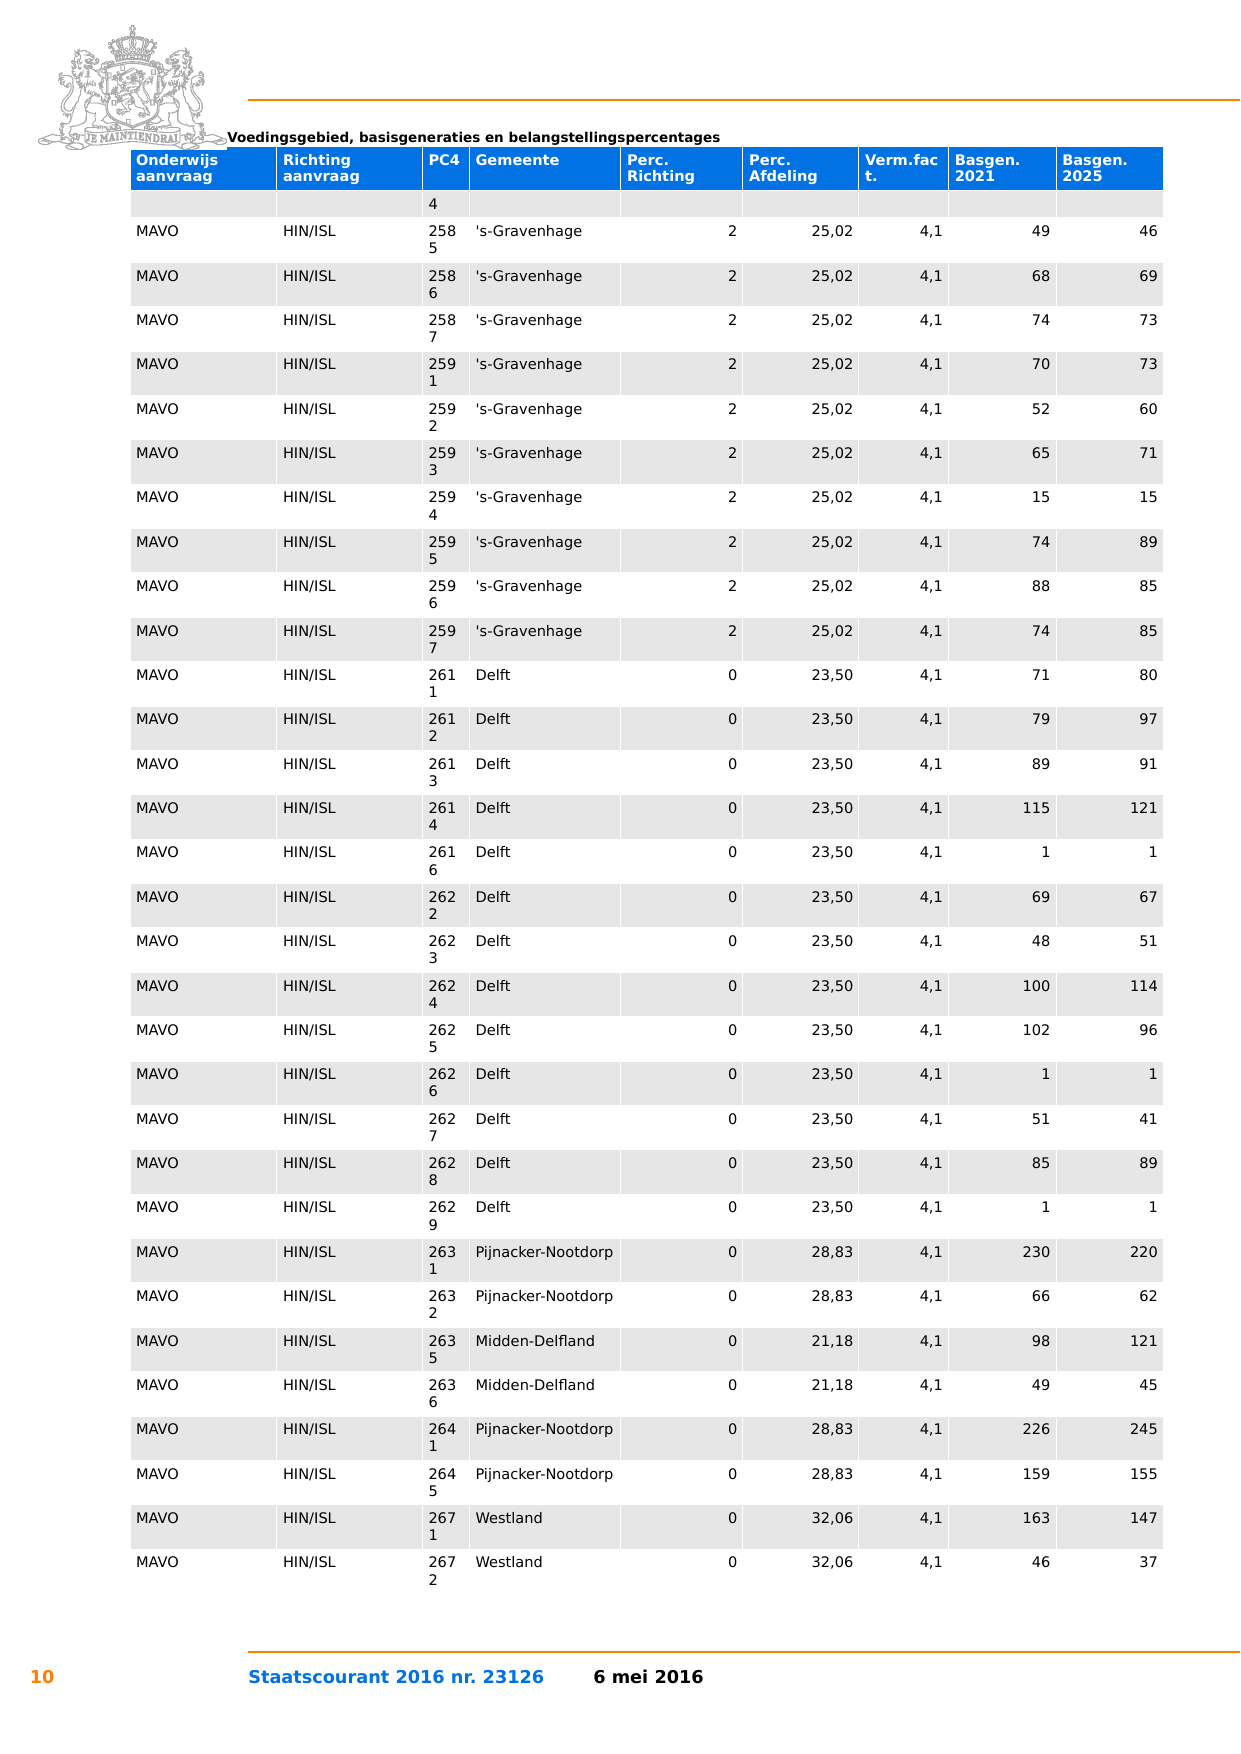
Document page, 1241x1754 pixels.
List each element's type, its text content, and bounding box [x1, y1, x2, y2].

table_cell 121 [1057, 795, 1163, 839]
table_cell MAVO [131, 529, 276, 572]
table_cell 0 [621, 1417, 742, 1460]
table_cell 23,50 [743, 1106, 858, 1149]
table_cell 2614 [423, 795, 469, 839]
table_cell 2641 [423, 1417, 469, 1460]
table_cell 4,1 [859, 751, 948, 794]
table_cell HIN/ISL [277, 440, 422, 484]
table_cell Westland [470, 1505, 620, 1549]
table_cell 2627 [423, 1106, 469, 1149]
table_cell 4,1 [859, 1062, 948, 1105]
table_cell 102 [949, 1017, 1056, 1061]
table_cell 2594 [423, 485, 469, 528]
table_cell 37 [1057, 1550, 1163, 1593]
table_cell 74 [949, 307, 1056, 351]
table_cell 4,1 [859, 618, 948, 661]
table_cell 51 [949, 1106, 1056, 1149]
table_cell Perc. Richting [621, 147, 742, 190]
table_cell 98 [949, 1328, 1056, 1371]
table_cell 52 [949, 396, 1056, 439]
table_cell HIN/ISL [277, 1505, 422, 1549]
table_cell 70 [949, 352, 1056, 395]
table_cell Midden-Delfland [470, 1328, 620, 1371]
table_cell 4,1 [859, 1328, 948, 1371]
table_cell 25,02 [743, 574, 858, 617]
table_cell Richting aanvraag [277, 147, 422, 190]
table_cell 4,1 [859, 795, 948, 839]
table_cell 0 [621, 1106, 742, 1149]
table_cell 's-Gravenhage [470, 485, 620, 528]
table_cell 0 [621, 1284, 742, 1327]
table_cell 2628 [423, 1150, 469, 1194]
table_cell MAVO [131, 1550, 276, 1593]
table_cell 23,50 [743, 840, 858, 883]
table_cell 85 [1057, 574, 1163, 617]
table_cell 1 [1057, 1062, 1163, 1105]
table_cell 2629 [423, 1195, 469, 1238]
table_cell 28,83 [743, 1461, 858, 1504]
table_header Voedingsgebied, basisgeneraties en belangstellingspercentages [227, 130, 1163, 146]
table_cell [949, 191, 1056, 217]
table_cell 1 [949, 840, 1056, 883]
table_cell 89 [1057, 1150, 1163, 1194]
table_cell 1 [1057, 1195, 1163, 1238]
table_cell 226 [949, 1417, 1056, 1460]
table_cell 80 [1057, 662, 1163, 706]
table_cell MAVO [131, 840, 276, 883]
table_cell 's-Gravenhage [470, 529, 620, 572]
table_cell [470, 191, 620, 217]
table_cell Delft [470, 1017, 620, 1061]
table_cell 4,1 [859, 884, 948, 927]
table_cell 2 [621, 307, 742, 351]
table_cell 2596 [423, 574, 469, 617]
table_cell 2636 [423, 1372, 469, 1416]
table_cell 2671 [423, 1505, 469, 1549]
table_cell HIN/ISL [277, 929, 422, 972]
table_cell 28,83 [743, 1284, 858, 1327]
table_cell Perc. Afdeling [743, 147, 858, 190]
table_cell [743, 191, 858, 217]
table_cell 0 [621, 1062, 742, 1105]
table_cell 23,50 [743, 929, 858, 972]
table_cell MAVO [131, 396, 276, 439]
table_cell 's-Gravenhage [470, 307, 620, 351]
table_cell MAVO [131, 751, 276, 794]
table_cell HIN/ISL [277, 1417, 422, 1460]
table_cell 0 [621, 840, 742, 883]
table_cell 0 [621, 1017, 742, 1061]
table_cell [131, 191, 276, 217]
table_cell Delft [470, 1150, 620, 1194]
table_cell 4,1 [859, 1017, 948, 1061]
table_cell HIN/ISL [277, 884, 422, 927]
table_cell 69 [949, 884, 1056, 927]
table_cell Pijnacker-Nootdorp [470, 1239, 620, 1282]
table_cell MAVO [131, 1062, 276, 1105]
table_cell HIN/ISL [277, 1372, 422, 1416]
table_cell Delft [470, 707, 620, 750]
table_cell 0 [621, 707, 742, 750]
table_cell 230 [949, 1239, 1056, 1282]
table_cell [1057, 191, 1163, 217]
table_cell [859, 191, 948, 217]
table_cell 2611 [423, 662, 469, 706]
table_cell 4,1 [859, 529, 948, 572]
table_cell 85 [1057, 618, 1163, 661]
table_cell 114 [1057, 973, 1163, 1016]
table_cell 21,18 [743, 1372, 858, 1416]
table_cell MAVO [131, 307, 276, 351]
table_cell Delft [470, 1106, 620, 1149]
table_cell Delft [470, 884, 620, 927]
table_cell 4,1 [859, 574, 948, 617]
table_cell 121 [1057, 1328, 1163, 1371]
table_cell 85 [949, 1150, 1056, 1194]
table_cell HIN/ISL [277, 973, 422, 1016]
table_cell 66 [949, 1284, 1056, 1327]
table_cell MAVO [131, 1150, 276, 1194]
table_cell 115 [949, 795, 1056, 839]
picture [38, 25, 227, 150]
table_cell 2 [621, 574, 742, 617]
table_cell Verm.fact. [859, 147, 948, 190]
table_cell 2626 [423, 1062, 469, 1105]
table_cell MAVO [131, 1505, 276, 1549]
table_cell 0 [621, 973, 742, 1016]
table_cell 4,1 [859, 840, 948, 883]
table_cell MAVO [131, 1017, 276, 1061]
table_cell 2623 [423, 929, 469, 972]
table_cell Delft [470, 662, 620, 706]
table_cell MAVO [131, 352, 276, 395]
table_cell 4,1 [859, 219, 948, 262]
table_cell 25,02 [743, 352, 858, 395]
table_cell 0 [621, 1239, 742, 1282]
table_cell 25,02 [743, 529, 858, 572]
table_cell MAVO [131, 973, 276, 1016]
table_cell 4,1 [859, 1461, 948, 1504]
table_cell 2632 [423, 1284, 469, 1327]
table_cell 's-Gravenhage [470, 440, 620, 484]
table_cell 2 [621, 440, 742, 484]
table_cell 68 [949, 263, 1056, 306]
table_cell 2625 [423, 1017, 469, 1061]
table_cell 51 [1057, 929, 1163, 972]
table_cell HIN/ISL [277, 1284, 422, 1327]
table_cell HIN/ISL [277, 574, 422, 617]
table_cell HIN/ISL [277, 307, 422, 351]
table_cell 71 [1057, 440, 1163, 484]
table_cell [277, 191, 422, 217]
table_cell Pijnacker-Nootdorp [470, 1417, 620, 1460]
table_cell MAVO [131, 1195, 276, 1238]
table_cell 4,1 [859, 707, 948, 750]
table_cell Pijnacker-Nootdorp [470, 1284, 620, 1327]
table_cell Westland [470, 1550, 620, 1593]
table_cell MAVO [131, 263, 276, 306]
table_cell 2612 [423, 707, 469, 750]
table_cell 41 [1057, 1106, 1163, 1149]
table_cell 4,1 [859, 1417, 948, 1460]
table_cell 2592 [423, 396, 469, 439]
table_cell Basgen. 2021 [949, 147, 1056, 190]
table_cell 2587 [423, 307, 469, 351]
table_cell 4,1 [859, 1550, 948, 1593]
table_cell Delft [470, 973, 620, 1016]
table_cell 28,83 [743, 1239, 858, 1282]
table_cell PC4 [423, 147, 469, 190]
table_cell 49 [949, 219, 1056, 262]
table_cell MAVO [131, 618, 276, 661]
table_cell 4,1 [859, 662, 948, 706]
table_cell 89 [1057, 529, 1163, 572]
table_cell 4,1 [859, 973, 948, 1016]
table_cell Gemeente [470, 147, 620, 190]
table_cell 4,1 [859, 263, 948, 306]
table_cell MAVO [131, 219, 276, 262]
table_cell 49 [949, 1372, 1056, 1416]
table_cell 4,1 [859, 1195, 948, 1238]
table_cell 74 [949, 618, 1056, 661]
table_cell 97 [1057, 707, 1163, 750]
table_cell 65 [949, 440, 1056, 484]
table_cell 21,18 [743, 1328, 858, 1371]
table_cell HIN/ISL [277, 396, 422, 439]
table_cell MAVO [131, 574, 276, 617]
table_cell 25,02 [743, 263, 858, 306]
table_cell 0 [621, 1372, 742, 1416]
table_cell 159 [949, 1461, 1056, 1504]
table_cell 23,50 [743, 884, 858, 927]
table_cell 32,06 [743, 1505, 858, 1549]
table_cell MAVO [131, 707, 276, 750]
table_cell HIN/ISL [277, 618, 422, 661]
table_cell HIN/ISL [277, 219, 422, 262]
table_cell 25,02 [743, 307, 858, 351]
table_cell HIN/ISL [277, 1106, 422, 1149]
table_cell 's-Gravenhage [470, 219, 620, 262]
table_cell 4,1 [859, 1239, 948, 1282]
table_cell 4,1 [859, 1106, 948, 1149]
table_cell 74 [949, 529, 1056, 572]
table_cell 79 [949, 707, 1056, 750]
table_cell HIN/ISL [277, 751, 422, 794]
table_cell 60 [1057, 396, 1163, 439]
table_cell 46 [949, 1550, 1056, 1593]
table_cell 23,50 [743, 662, 858, 706]
table_cell 4,1 [859, 1505, 948, 1549]
table_cell 73 [1057, 307, 1163, 351]
table_cell 0 [621, 1328, 742, 1371]
table_cell MAVO [131, 1372, 276, 1416]
table_cell 0 [621, 1150, 742, 1194]
table_cell 4,1 [859, 1372, 948, 1416]
table_cell [621, 191, 742, 217]
table_cell 2616 [423, 840, 469, 883]
table_cell HIN/ISL [277, 1017, 422, 1061]
table_cell 4,1 [859, 352, 948, 395]
table_cell Pijnacker-Nootdorp [470, 1461, 620, 1504]
table_cell 23,50 [743, 795, 858, 839]
table_cell 4,1 [859, 440, 948, 484]
table_cell 's-Gravenhage [470, 574, 620, 617]
table_cell 155 [1057, 1461, 1163, 1504]
table_cell 67 [1057, 884, 1163, 927]
table_cell 0 [621, 1195, 742, 1238]
table_cell MAVO [131, 1328, 276, 1371]
table_cell 1 [949, 1195, 1056, 1238]
table_cell 2591 [423, 352, 469, 395]
table_cell 2 [621, 396, 742, 439]
table_cell 4,1 [859, 396, 948, 439]
table_cell MAVO [131, 1106, 276, 1149]
table_cell 4,1 [859, 485, 948, 528]
table_cell HIN/ISL [277, 1195, 422, 1238]
table_cell HIN/ISL [277, 485, 422, 528]
table_cell 0 [621, 1550, 742, 1593]
table_cell 2593 [423, 440, 469, 484]
table_cell HIN/ISL [277, 840, 422, 883]
table_cell 's-Gravenhage [470, 396, 620, 439]
table_cell 2645 [423, 1461, 469, 1504]
table_cell 28,83 [743, 1417, 858, 1460]
table_cell 4,1 [859, 1284, 948, 1327]
table_cell 's-Gravenhage [470, 618, 620, 661]
table_cell 2 [621, 352, 742, 395]
table_cell 2 [621, 618, 742, 661]
table_cell 's-Gravenhage [470, 263, 620, 306]
table_cell 46 [1057, 219, 1163, 262]
table_cell HIN/ISL [277, 352, 422, 395]
table_cell HIN/ISL [277, 707, 422, 750]
table_cell 2 [621, 529, 742, 572]
table_cell 23,50 [743, 1150, 858, 1194]
table_cell HIN/ISL [277, 529, 422, 572]
table_cell 25,02 [743, 485, 858, 528]
table_cell 0 [621, 751, 742, 794]
table_cell HIN/ISL [277, 1461, 422, 1504]
table_cell 2631 [423, 1239, 469, 1282]
table_cell 2 [621, 219, 742, 262]
table_cell 245 [1057, 1417, 1163, 1460]
table_cell 0 [621, 795, 742, 839]
table_cell HIN/ISL [277, 1062, 422, 1105]
table_cell 88 [949, 574, 1056, 617]
table_cell MAVO [131, 884, 276, 927]
table_cell MAVO [131, 1461, 276, 1504]
table_cell 2586 [423, 263, 469, 306]
table_cell MAVO [131, 1239, 276, 1282]
table_cell Midden-Delfland [470, 1372, 620, 1416]
table_cell 0 [621, 884, 742, 927]
table_cell 2622 [423, 884, 469, 927]
table_cell 0 [621, 929, 742, 972]
table_cell 4,1 [859, 307, 948, 351]
table_cell 23,50 [743, 751, 858, 794]
table_cell 2595 [423, 529, 469, 572]
table_cell Delft [470, 929, 620, 972]
table_cell Delft [470, 1062, 620, 1105]
table_cell 32,06 [743, 1550, 858, 1593]
table_cell 25,02 [743, 219, 858, 262]
table_cell 1 [1057, 840, 1163, 883]
table_cell HIN/ISL [277, 795, 422, 839]
table_cell MAVO [131, 440, 276, 484]
table_cell 0 [621, 662, 742, 706]
table_cell 2585 [423, 219, 469, 262]
table_cell 2 [621, 263, 742, 306]
table_cell MAVO [131, 795, 276, 839]
table_cell 2 [621, 485, 742, 528]
table_cell 25,02 [743, 440, 858, 484]
table_cell 4 [423, 191, 469, 217]
table_cell 91 [1057, 751, 1163, 794]
table_cell 2613 [423, 751, 469, 794]
table_cell Onderwijs aanvraag [131, 147, 276, 190]
table_cell MAVO [131, 485, 276, 528]
table_cell HIN/ISL [277, 1239, 422, 1282]
table_cell 2635 [423, 1328, 469, 1371]
table_cell Delft [470, 795, 620, 839]
table_cell 45 [1057, 1372, 1163, 1416]
table_cell HIN/ISL [277, 662, 422, 706]
table_cell 4,1 [859, 1150, 948, 1194]
table_cell 220 [1057, 1239, 1163, 1282]
table_cell 15 [949, 485, 1056, 528]
table_cell 25,02 [743, 396, 858, 439]
table_cell HIN/ISL [277, 1550, 422, 1593]
table_cell Delft [470, 840, 620, 883]
table_cell 23,50 [743, 1017, 858, 1061]
table_cell Basgen. 2025 [1057, 147, 1163, 190]
table_cell 2672 [423, 1550, 469, 1593]
table_cell HIN/ISL [277, 263, 422, 306]
table_cell 's-Gravenhage [470, 352, 620, 395]
table_cell MAVO [131, 1284, 276, 1327]
table_cell 96 [1057, 1017, 1163, 1061]
table_cell 25,02 [743, 618, 858, 661]
table_cell MAVO [131, 662, 276, 706]
table_cell 15 [1057, 485, 1163, 528]
table_cell 23,50 [743, 1195, 858, 1238]
table_cell 163 [949, 1505, 1056, 1549]
table_cell 71 [949, 662, 1056, 706]
table_cell 73 [1057, 352, 1163, 395]
table_cell Delft [470, 751, 620, 794]
table_cell 89 [949, 751, 1056, 794]
table_cell 4,1 [859, 929, 948, 972]
table_cell 23,50 [743, 707, 858, 750]
table_cell 147 [1057, 1505, 1163, 1549]
table_cell 69 [1057, 263, 1163, 306]
table_cell 0 [621, 1461, 742, 1504]
table_cell 1 [949, 1062, 1056, 1105]
table_cell 100 [949, 973, 1056, 1016]
table_cell 0 [621, 1505, 742, 1549]
table_cell MAVO [131, 929, 276, 972]
table_cell 48 [949, 929, 1056, 972]
table_cell 2624 [423, 973, 469, 1016]
table_cell HIN/ISL [277, 1150, 422, 1194]
table_cell 23,50 [743, 1062, 858, 1105]
table_cell 23,50 [743, 973, 858, 1016]
table_cell MAVO [131, 1417, 276, 1460]
table_cell HIN/ISL [277, 1328, 422, 1371]
table_cell 62 [1057, 1284, 1163, 1327]
table_cell Delft [470, 1195, 620, 1238]
table_cell 2597 [423, 618, 469, 661]
